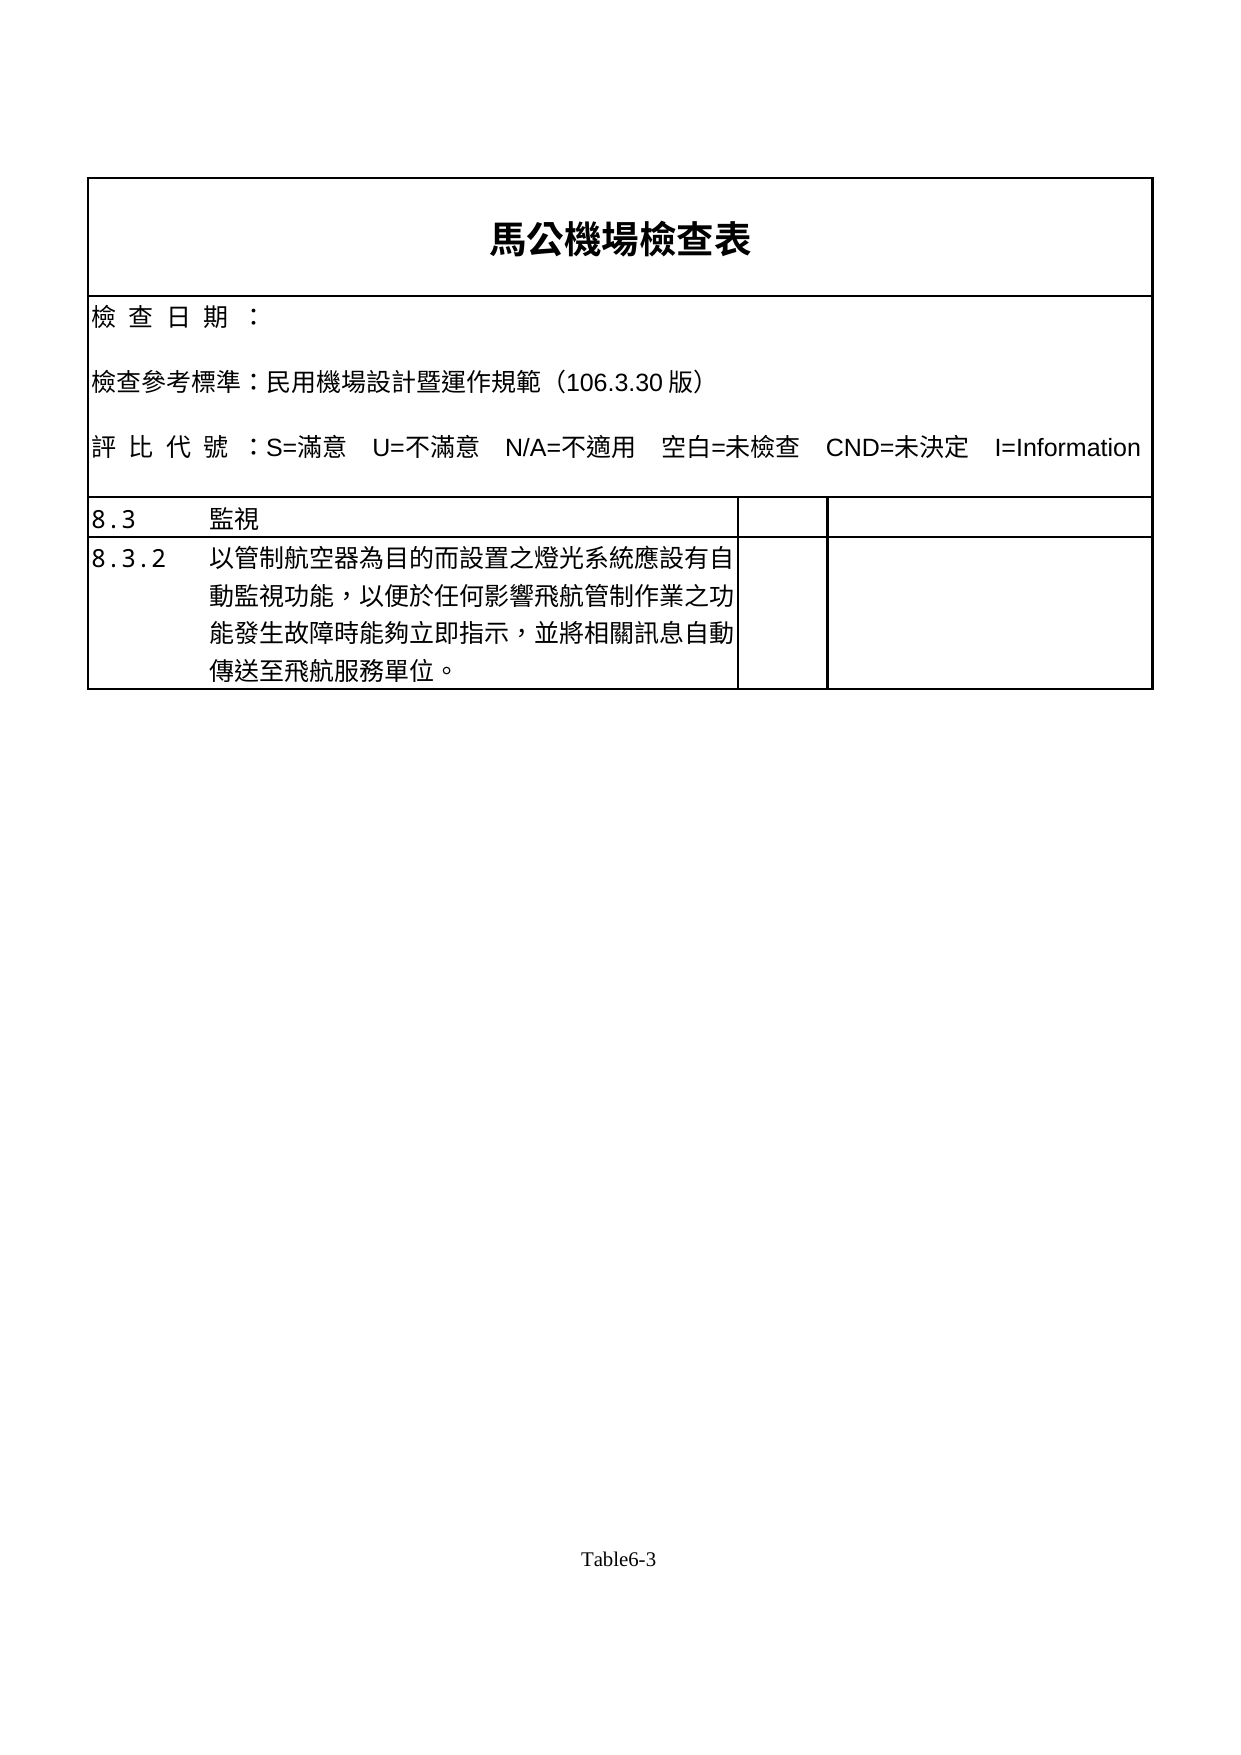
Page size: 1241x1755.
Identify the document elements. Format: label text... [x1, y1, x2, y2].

table_cell 8.3.2 [89, 538, 207, 688]
table_header 馬公機場檢查表 [89, 179, 1151, 295]
table_cell 檢 查 日 期 ： 檢查參考標準：民用機場設計暨運作規範（106.3.30版） 評 比 代 號 ：S=滿意 U=不滿意 N/A=不適用 空白=未檢查 CND=未決定 I=Information [89, 297, 1151, 496]
table_cell [829, 538, 1151, 688]
table_cell 8.3 [89, 498, 207, 536]
table_cell 監視 [207, 498, 737, 536]
table_cell [829, 498, 1151, 536]
table_cell [739, 498, 826, 536]
table_cell 以管制航空器為目的而設置之燈光系統應設有自動監視功能，以便於任何影響飛航管制作業之功能發生故障時能夠立即指示，並將相關訊息自動傳送至飛航服務單位。 [207, 538, 737, 688]
table_cell [739, 538, 826, 688]
